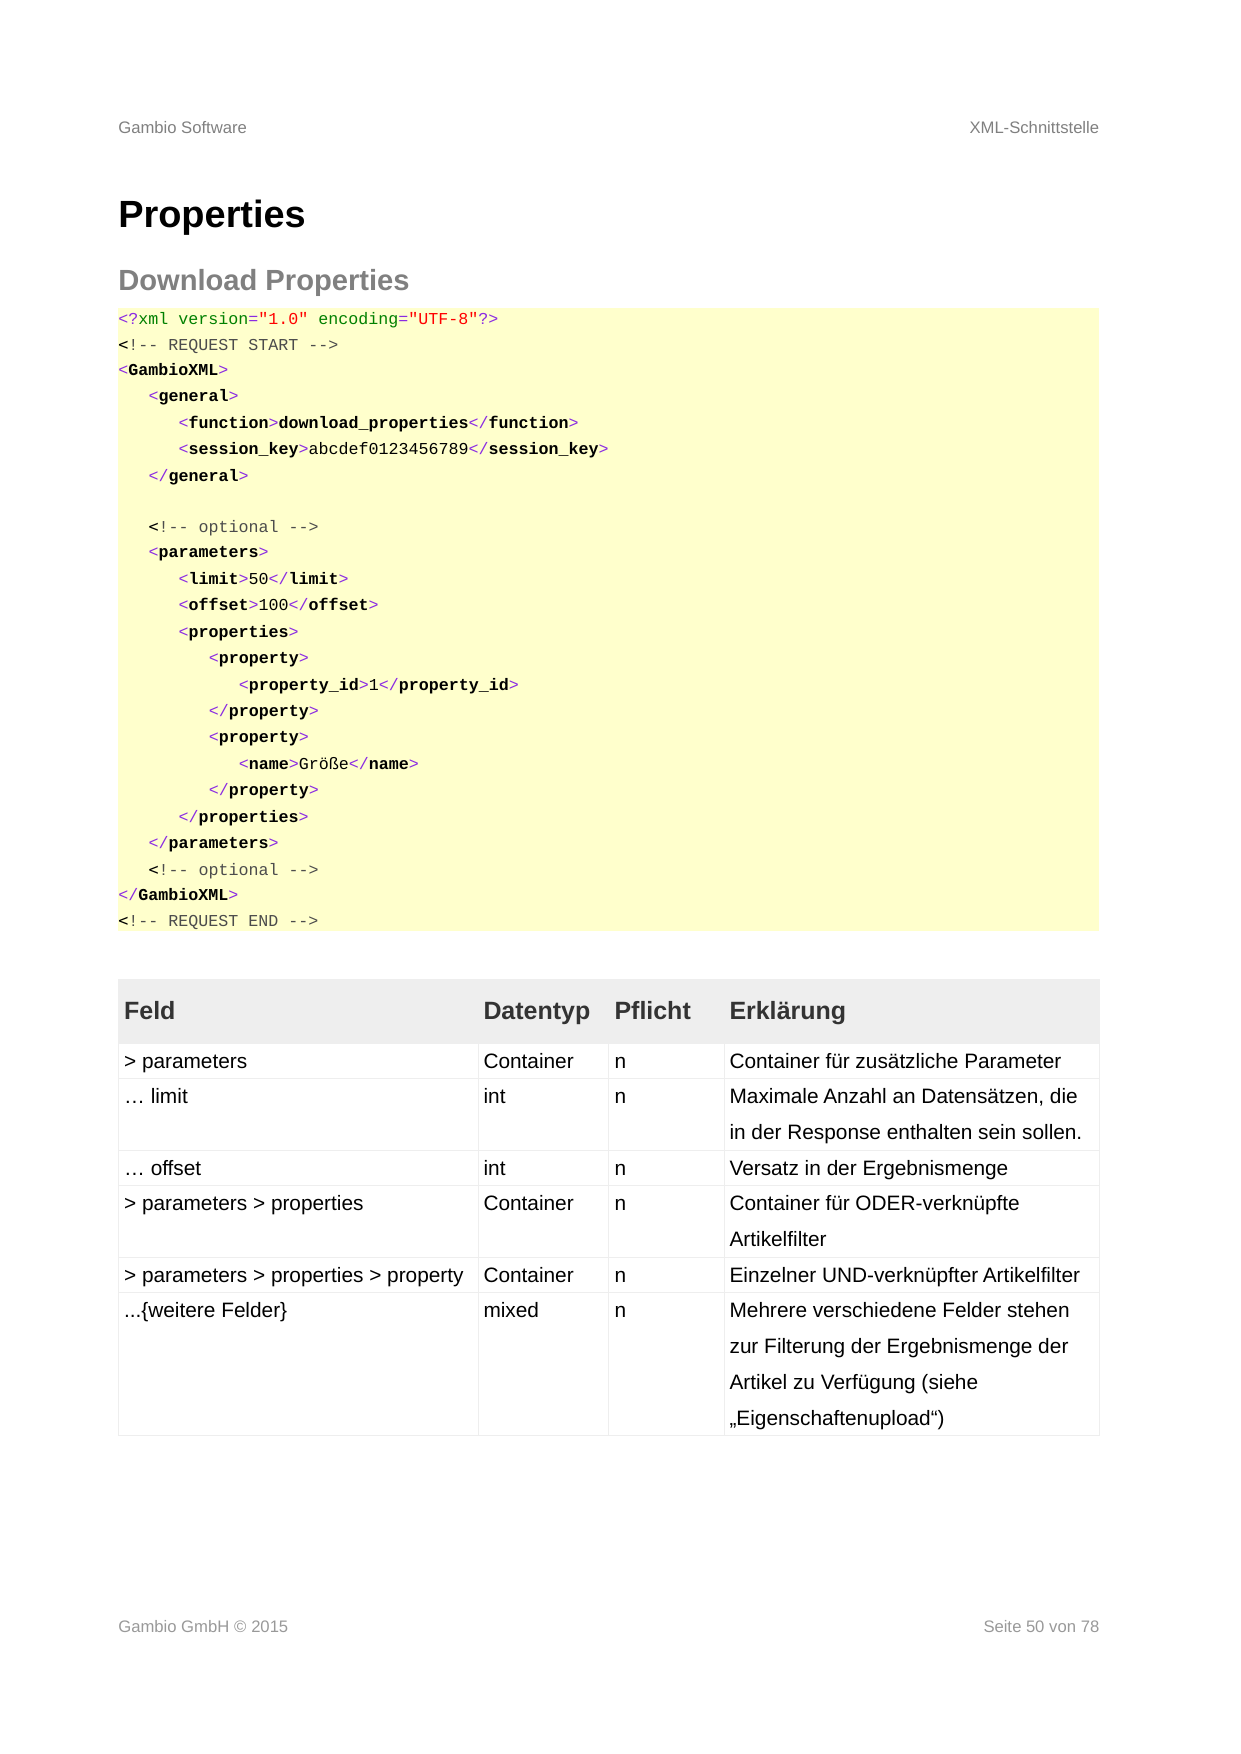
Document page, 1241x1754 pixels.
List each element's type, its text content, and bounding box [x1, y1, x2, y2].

table_cell Container [479, 1044, 608, 1078]
table_cell n [609, 1186, 724, 1257]
text </GambioXML> [118, 886, 1099, 905]
table_cell int [479, 1079, 608, 1149]
table_cell Container [479, 1258, 608, 1292]
text <!-- REQUEST END --> [118, 911, 1099, 931]
subtitle Properties [118, 192, 1099, 235]
text <GambioXML> [118, 361, 1099, 380]
text <property> [118, 727, 1099, 748]
table_cell n [609, 1151, 724, 1185]
table_cell Container [479, 1186, 608, 1257]
table_header Pflicht [609, 980, 724, 1043]
table_cell n [609, 1044, 724, 1078]
text <function>download_properties</function> [118, 413, 1099, 433]
table_cell Versatz in der Ergebnismenge [725, 1151, 1099, 1185]
text </properties> [118, 807, 1099, 827]
table_cell Einzelner UND-verknüpfter Artikelfilter [725, 1258, 1099, 1292]
table_cell Maximale Anzahl an Datensätzen, die in der Response enthalten sein sollen. [725, 1079, 1099, 1149]
table_header Feld [119, 980, 478, 1043]
text <!-- optional --> [118, 517, 1099, 538]
table_header Datentyp [479, 980, 608, 1043]
text </property> [118, 780, 1099, 801]
text <properties> [118, 622, 1099, 642]
table_cell … offset [119, 1151, 478, 1185]
table_cell > parameters > properties > property [119, 1258, 478, 1292]
table_cell > parameters [119, 1044, 478, 1078]
table_cell > parameters > properties [119, 1186, 478, 1257]
table_cell int [479, 1151, 608, 1185]
table_cell Container für zusätzliche Parameter [725, 1044, 1099, 1078]
table_cell ...{weitere Felder} [119, 1293, 478, 1435]
table_cell n [609, 1293, 724, 1435]
text </property> [118, 701, 1099, 721]
table_header Erklärung [725, 980, 1099, 1043]
table_cell Container für ODER-verknüpfte Artikelfilter [725, 1186, 1099, 1257]
text <parameters> [118, 544, 1099, 563]
text <session_key>abcdef0123456789</session_key> [118, 439, 1099, 460]
text </general> [118, 466, 1099, 486]
table_cell n [609, 1079, 724, 1149]
text <offset>100</offset> [118, 595, 1099, 616]
table_cell n [609, 1258, 724, 1292]
subtitle Download Properties [118, 262, 1099, 296]
text <?xml version="1.0" encoding="UTF-8"?> [118, 308, 1099, 329]
table_cell … limit [119, 1079, 478, 1149]
text <!-- optional --> [118, 860, 1099, 880]
text <general> [118, 386, 1099, 407]
text <limit>50</limit> [118, 569, 1099, 589]
table_cell mixed [479, 1293, 608, 1435]
text <property_id>1</property_id> [118, 674, 1099, 695]
text <property> [118, 648, 1099, 668]
text </parameters> [118, 833, 1099, 854]
text <!-- REQUEST START --> [118, 335, 1099, 356]
table_cell Mehrere verschiedene Felder stehen zur Filterung der Ergebnismenge der Artikel zu Verfügung (siehe „Eigenschaftenupload“) [725, 1293, 1099, 1435]
text <name>Größe</name> [118, 754, 1099, 774]
